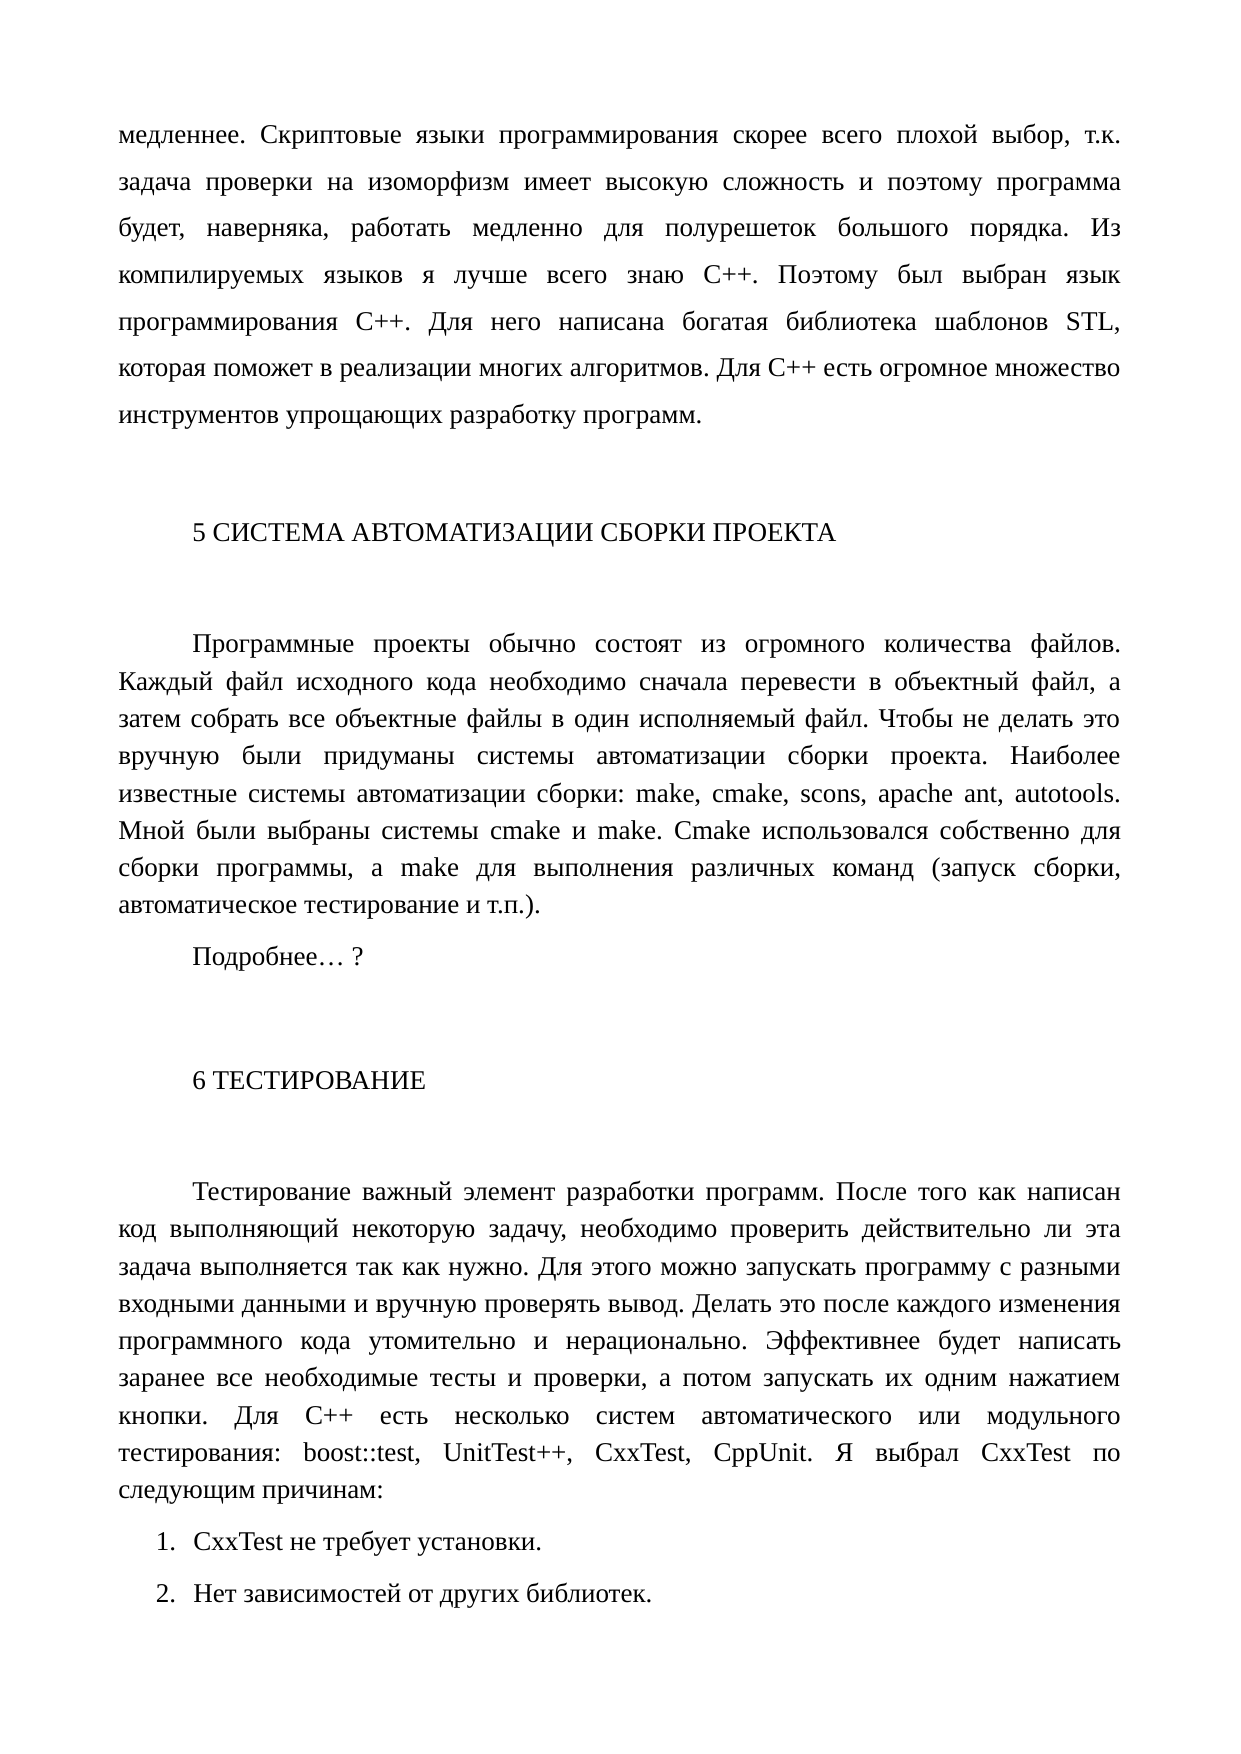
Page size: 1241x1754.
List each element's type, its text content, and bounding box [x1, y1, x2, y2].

list Нет зависимостей от других библиотек. [156, 1577, 1122, 1608]
text медленнее. Скриптовые языки программирования скорее всего плохой выбор, т.к. задача проверки на изоморфизм имеет высокую сложность и поэтому программа будет, наверняка, работать медленно для полурешеток большого порядка. Из компилируемых языков я лучше всего знаю C++. Поэтому был выбран язык программирования C++. Для него написана богатая библиотека шаблонов STL, которая поможет в реализации многих алгоритмов. Для C++ есть огромное множество инструментов упрощающих разработку программ. [118, 118, 1122, 429]
text Программные проекты обычно состоят из огромного количества файлов. Каждый файл исходного кода необходимо сначала перевести в объектный файл, а затем собрать все объектные файлы в один исполняемый файл. Чтобы не делать это вручную были придуманы системы автоматизации сборки проекта. Наиболее известные системы автоматизации сборки: make, cmake, scons, apache ant, autotools. Мной были выбраны системы cmake и make. Cmake использовался собственно для сборки программы, а make для выполнения различных команд (запуск сборки, автоматическое тестирование и т.п.). [118, 627, 1122, 920]
list CxxTest не требует установки. [156, 1525, 1122, 1556]
text Тестирование важный элемент разработки программ. После того как написан код выполняющий некоторую задачу, необходимо проверить действительно ли эта задача выполняется так как нужно. Для этого можно запускать программу с разными входными данными и вручную проверять вывод. Делать это после каждого изменения программного кода утомительно и нерационально. Эффективнее будет написать заранее все необходимые тесты и проверки, а потом запускать их одним нажатием кнопки. Для C++ есть несколько систем автоматического или модульного тестирования: boost::test, UnitTest++, CxxTest, CppUnit. Я выбрал CxxTest по следующим причинам: [118, 1175, 1122, 1504]
text Подробнее… ? [118, 940, 1122, 972]
subtitle ТЕСТИРОВАНИЕ [118, 1064, 1122, 1095]
subtitle СИСТЕМА АВТОМАТИЗАЦИИ СБОРКИ ПРОЕКТА [118, 516, 1122, 548]
